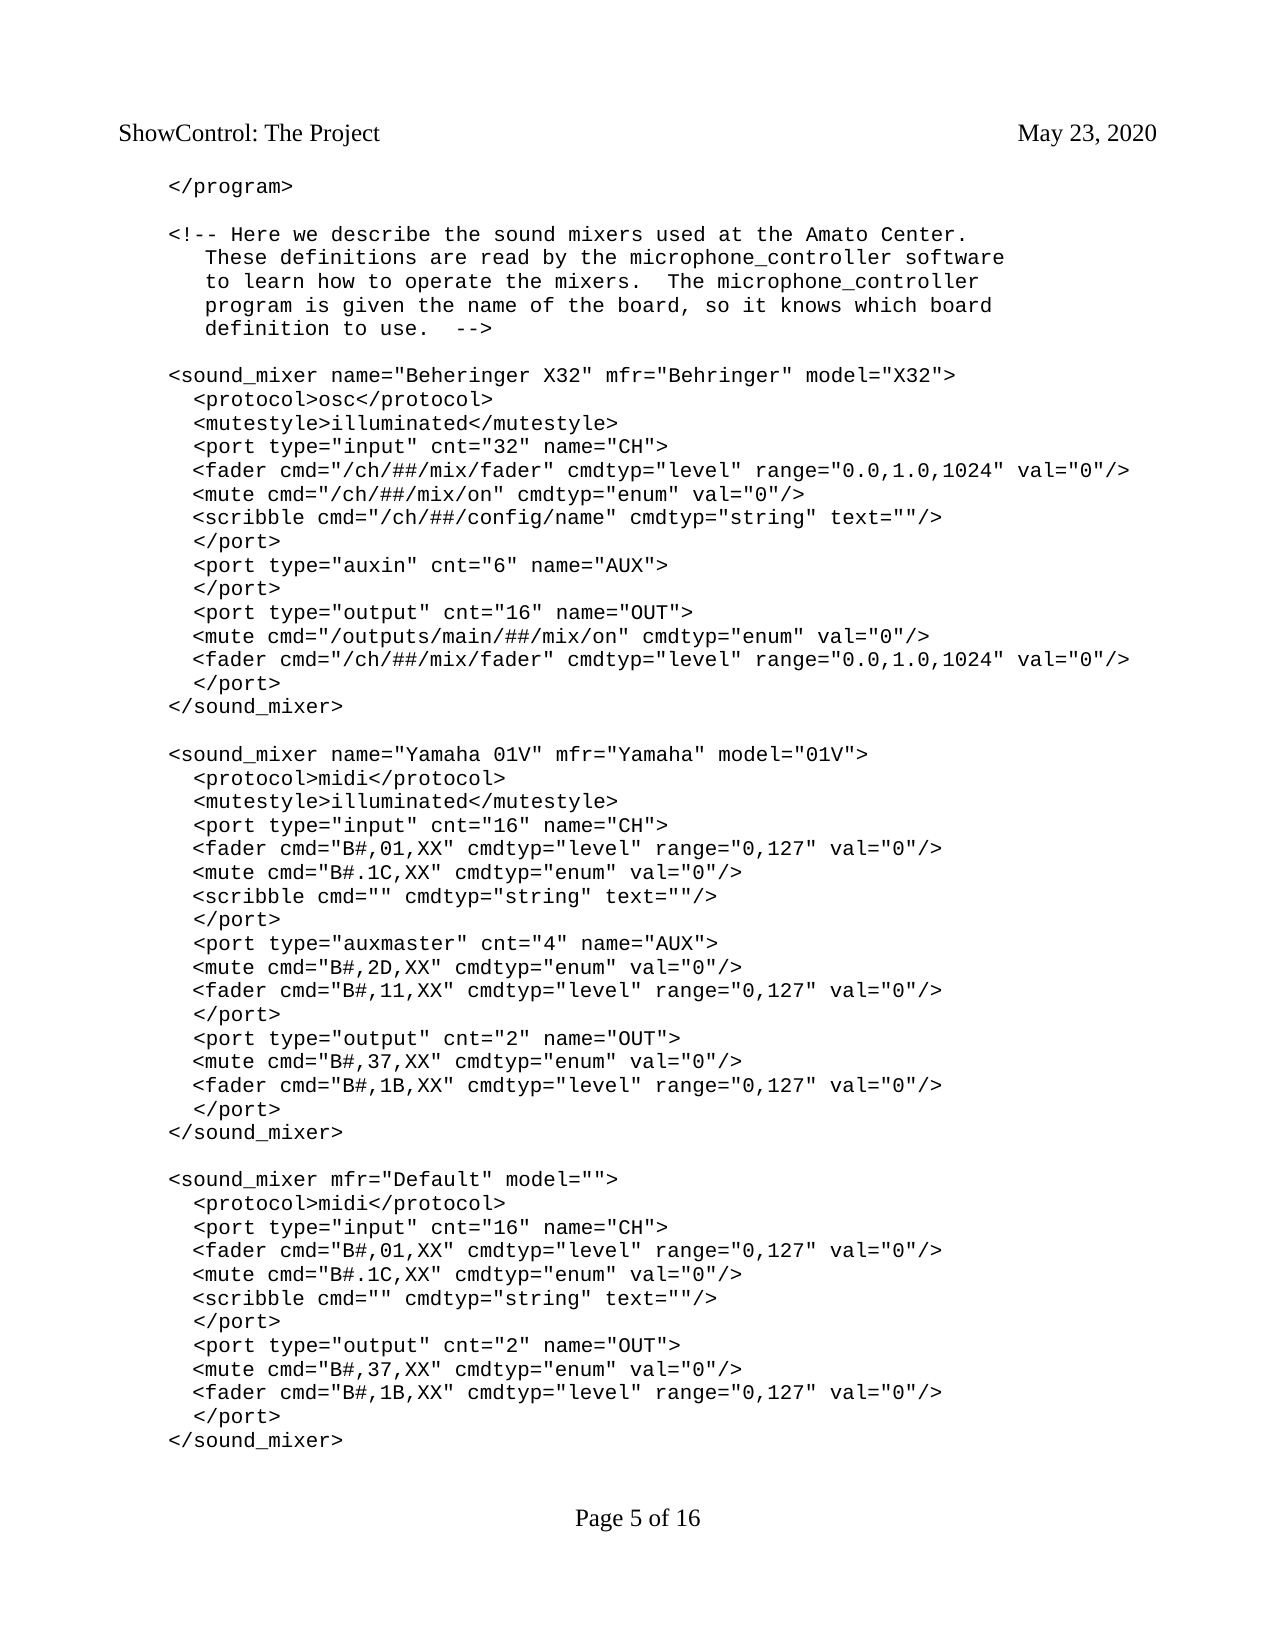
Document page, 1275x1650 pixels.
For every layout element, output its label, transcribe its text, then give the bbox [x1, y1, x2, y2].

text </port> [118, 1098, 1157, 1122]
text <sound_mixer name="Yamaha 01V" mfr="Yamaha" model="01V"> [118, 744, 1157, 767]
text <mute cmd="/ch/##/mix/on" cmdtyp="enum" val="0"/> [118, 484, 1157, 507]
text <protocol>midi</protocol> [118, 767, 1157, 791]
text <mute cmd="B#,2D,XX" cmdtyp="enum" val="0"/> [118, 957, 1157, 980]
text </port> [118, 531, 1157, 555]
text <port type="input" cnt="32" name="CH"> [118, 436, 1157, 460]
text <sound_mixer name="Beheringer X32" mfr="Behringer" model="X32"> [118, 366, 1157, 389]
text </port> [118, 578, 1157, 602]
text <scribble cmd="/ch/##/config/name" cmdtyp="string" text=""/> [118, 507, 1157, 531]
text to learn how to operate the mixers. The microphone_controller [118, 271, 1157, 294]
text <fader cmd="B#,01,XX" cmdtyp="level" range="0,127" val="0"/> [118, 838, 1157, 862]
text <port type="output" cnt="2" name="OUT"> [118, 1028, 1157, 1051]
text <port type="auxmaster" cnt="4" name="AUX"> [118, 933, 1157, 957]
text program is given the name of the board, so it knows which board [118, 294, 1157, 318]
text </port> [118, 1004, 1157, 1028]
text <!-- Here we describe the sound mixers used at the Amato Center. [118, 224, 1157, 247]
text <scribble cmd="" cmdtyp="string" text=""/> [118, 1288, 1157, 1311]
text <mutestyle>illuminated</mutestyle> [118, 791, 1157, 815]
text <mute cmd="B#,37,XX" cmdtyp="enum" val="0"/> [118, 1051, 1157, 1075]
text <protocol>midi</protocol> [118, 1193, 1157, 1217]
text <mutestyle>illuminated</mutestyle> [118, 413, 1157, 436]
text </port> [118, 1406, 1157, 1429]
text <port type="output" cnt="2" name="OUT"> [118, 1335, 1157, 1359]
text <fader cmd="B#,1B,XX" cmdtyp="level" range="0,127" val="0"/> [118, 1075, 1157, 1098]
text <mute cmd="B#.1C,XX" cmdtyp="enum" val="0"/> [118, 1264, 1157, 1288]
text </sound_mixer> [118, 1122, 1157, 1146]
text <port type="input" cnt="16" name="CH"> [118, 815, 1157, 838]
text </port> [118, 909, 1157, 933]
text </sound_mixer> [118, 1429, 1157, 1453]
text <protocol>osc</protocol> [118, 389, 1157, 413]
text These definitions are read by the microphone_controller software [118, 247, 1157, 271]
text <fader cmd="/ch/##/mix/fader" cmdtyp="level" range="0.0,1.0,1024" val="0"/> [118, 460, 1157, 484]
text <mute cmd="B#.1C,XX" cmdtyp="enum" val="0"/> [118, 862, 1157, 886]
text <port type="output" cnt="16" name="OUT"> [118, 602, 1157, 626]
text <mute cmd="B#,37,XX" cmdtyp="enum" val="0"/> [118, 1359, 1157, 1382]
text </program> [118, 176, 1157, 200]
text <fader cmd="B#,01,XX" cmdtyp="level" range="0,127" val="0"/> [118, 1240, 1157, 1264]
text </port> [118, 673, 1157, 697]
text <fader cmd="/ch/##/mix/fader" cmdtyp="level" range="0.0,1.0,1024" val="0"/> [118, 649, 1157, 673]
text definition to use. --> [118, 318, 1157, 342]
text <sound_mixer mfr="Default" model=""> [118, 1169, 1157, 1193]
text <fader cmd="B#,1B,XX" cmdtyp="level" range="0,127" val="0"/> [118, 1382, 1157, 1406]
text <fader cmd="B#,11,XX" cmdtyp="level" range="0,127" val="0"/> [118, 980, 1157, 1004]
text <port type="auxin" cnt="6" name="AUX"> [118, 555, 1157, 578]
text </sound_mixer> [118, 697, 1157, 720]
text <mute cmd="/outputs/main/##/mix/on" cmdtyp="enum" val="0"/> [118, 626, 1157, 649]
text </port> [118, 1311, 1157, 1335]
text <port type="input" cnt="16" name="CH"> [118, 1217, 1157, 1240]
text <scribble cmd="" cmdtyp="string" text=""/> [118, 886, 1157, 909]
